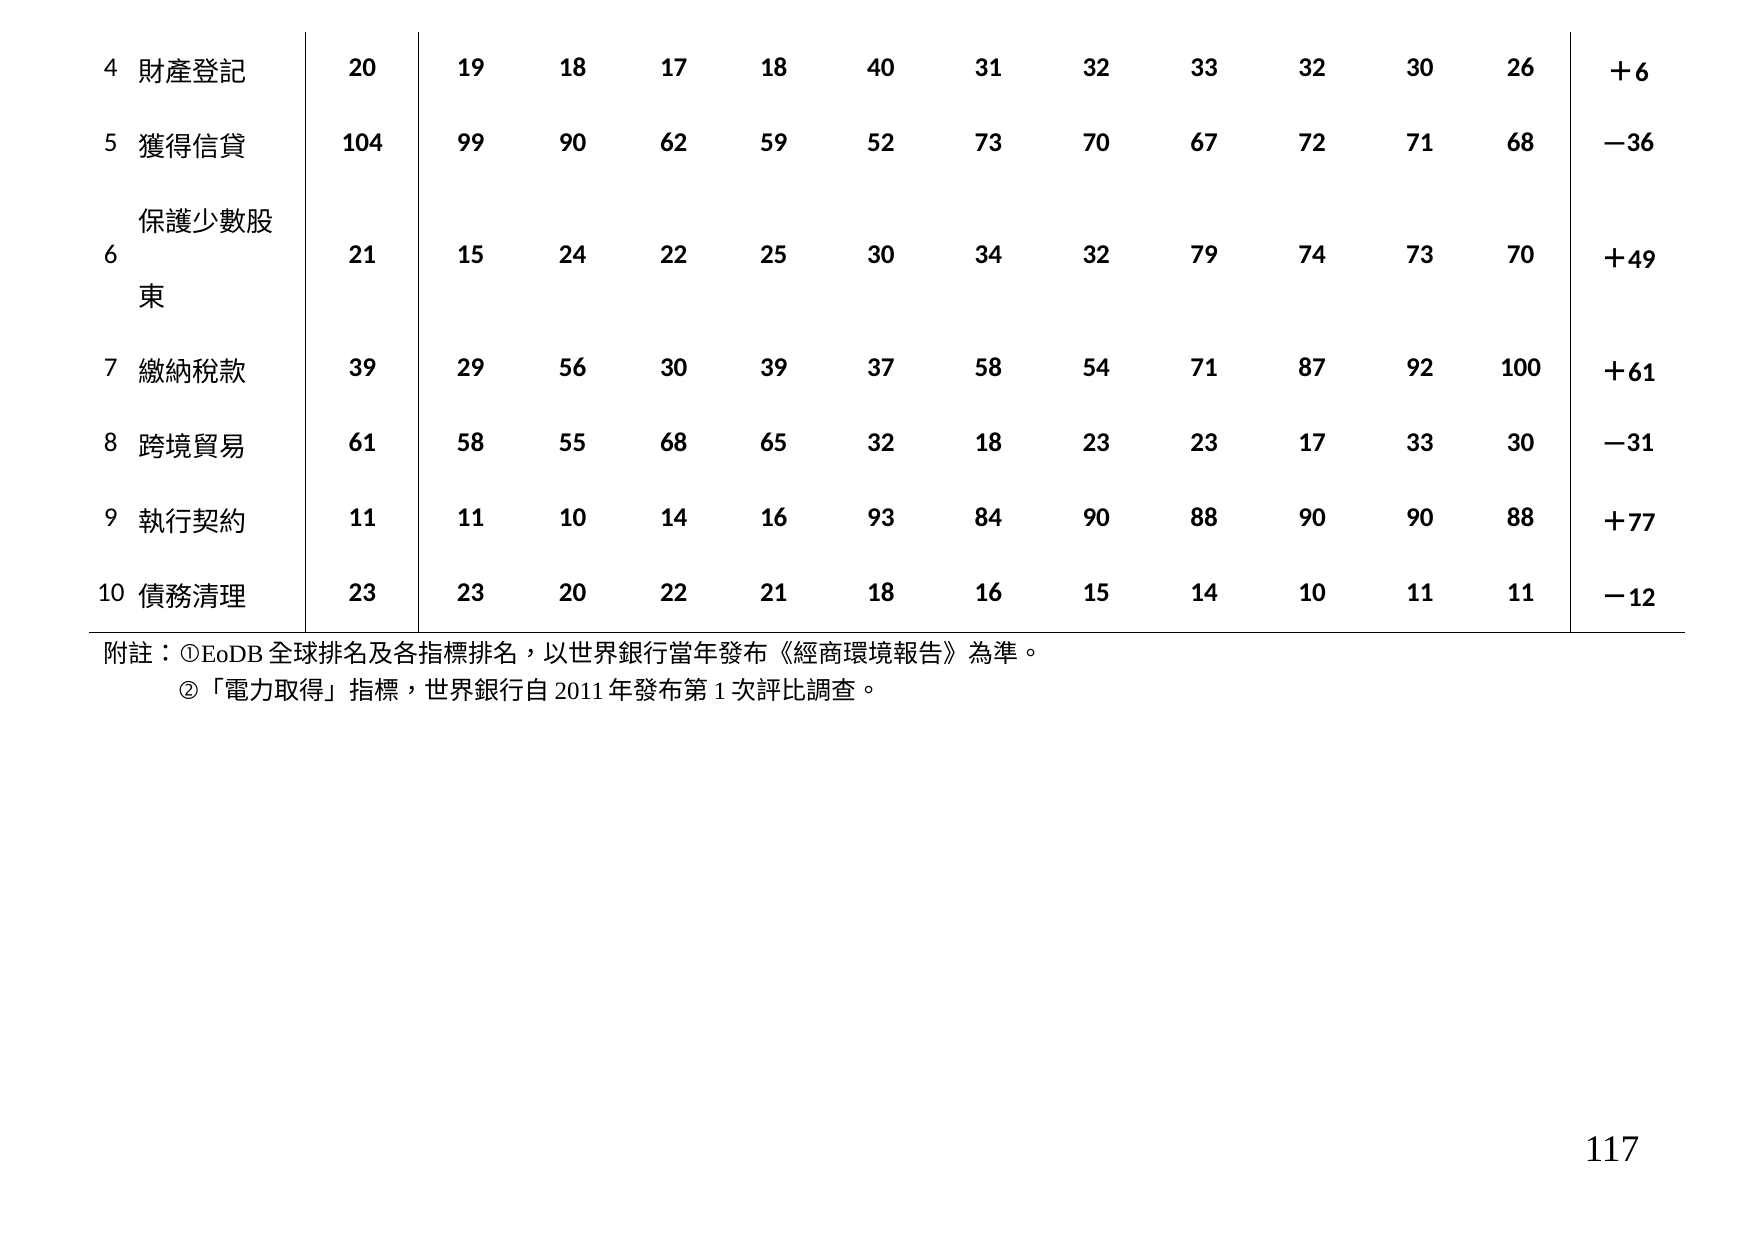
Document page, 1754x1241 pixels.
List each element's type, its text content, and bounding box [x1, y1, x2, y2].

table_cell 保護少數股東 [132, 182, 305, 332]
table_cell 90 [1369, 482, 1470, 557]
table_cell 18 [823, 557, 938, 632]
table_cell 74 [1254, 182, 1369, 332]
table_cell 31 [938, 32, 1038, 107]
table_cell 67 [1154, 107, 1254, 182]
table_cell 59 [724, 107, 823, 182]
table_cell 21 [306, 182, 418, 332]
table_cell 獲得信貸 [132, 107, 305, 182]
table_cell 79 [1154, 182, 1254, 332]
table_cell 債務清理 [132, 557, 305, 632]
table_cell 73 [1369, 182, 1470, 332]
table_cell 23 [306, 557, 418, 632]
table_cell 29 [419, 332, 522, 407]
table_cell 32 [1039, 182, 1153, 332]
table_cell —31 [1571, 407, 1685, 482]
table_cell 65 [724, 407, 823, 482]
table_cell 90 [1254, 482, 1369, 557]
table_cell 26 [1470, 32, 1570, 107]
table_cell ＋61 [1571, 332, 1685, 407]
table_cell 19 [419, 32, 522, 107]
table_cell ＋77 [1571, 482, 1685, 557]
table_cell 20 [522, 557, 623, 632]
table_cell 34 [938, 182, 1038, 332]
table_cell 84 [938, 482, 1038, 557]
table_cell 30 [823, 182, 938, 332]
table_cell 30 [623, 332, 724, 407]
table_cell 56 [522, 332, 623, 407]
table_cell 18 [938, 407, 1038, 482]
table_cell 68 [623, 407, 724, 482]
table_cell 跨境貿易 [132, 407, 305, 482]
table_cell ＋49 [1571, 182, 1685, 332]
table_cell ＋6 [1571, 32, 1685, 107]
table_cell 58 [938, 332, 1038, 407]
text 「電力取得」指標，世界銀行自2011年發布第1次評比調查。 [177, 670, 1639, 708]
table_cell 11 [419, 482, 522, 557]
table_cell 55 [522, 407, 623, 482]
table_cell 62 [623, 107, 724, 182]
table_cell 5 [89, 107, 132, 182]
table_cell 33 [1154, 32, 1254, 107]
table_cell 10 [522, 482, 623, 557]
table_cell 40 [823, 32, 938, 107]
table_cell 88 [1470, 482, 1570, 557]
table_cell 11 [306, 482, 418, 557]
table_cell 87 [1254, 332, 1369, 407]
table_cell 33 [1369, 407, 1470, 482]
table_cell 54 [1039, 332, 1153, 407]
table_cell 16 [938, 557, 1038, 632]
table_cell 72 [1254, 107, 1369, 182]
table_cell 21 [724, 557, 823, 632]
table_cell 32 [1039, 32, 1153, 107]
table_cell 32 [823, 407, 938, 482]
table_cell 39 [306, 332, 418, 407]
table_cell 17 [623, 32, 724, 107]
table_cell 8 [89, 407, 132, 482]
table_cell 繳納稅款 [132, 332, 305, 407]
table_cell 22 [623, 182, 724, 332]
table_cell 70 [1470, 182, 1570, 332]
table_cell 10 [1254, 557, 1369, 632]
table_cell 88 [1154, 482, 1254, 557]
table_cell 9 [89, 482, 132, 557]
table_cell 93 [823, 482, 938, 557]
table_cell 14 [623, 482, 724, 557]
table_cell 15 [1039, 557, 1153, 632]
table_cell 37 [823, 332, 938, 407]
table_cell 90 [1039, 482, 1153, 557]
table_cell 14 [1154, 557, 1254, 632]
table_cell 92 [1369, 332, 1470, 407]
table_cell 23 [1154, 407, 1254, 482]
table_cell 6 [89, 182, 132, 332]
table_cell 61 [306, 407, 418, 482]
table_cell 52 [823, 107, 938, 182]
table_cell 17 [1254, 407, 1369, 482]
table_cell 30 [1470, 407, 1570, 482]
table_cell 11 [1369, 557, 1470, 632]
table_cell 18 [522, 32, 623, 107]
table_cell 32 [1254, 32, 1369, 107]
table_cell 23 [1039, 407, 1153, 482]
table_cell 4 [89, 32, 132, 107]
table_cell 73 [938, 107, 1038, 182]
table_cell 30 [1369, 32, 1470, 107]
table_cell 100 [1470, 332, 1570, 407]
table_cell 10 [89, 557, 132, 632]
table_cell 財產登記 [132, 32, 305, 107]
table_cell 22 [623, 557, 724, 632]
table_cell 7 [89, 332, 132, 407]
table_cell 16 [724, 482, 823, 557]
table_cell 25 [724, 182, 823, 332]
table_cell 15 [419, 182, 522, 332]
table_cell 39 [724, 332, 823, 407]
table_cell 18 [724, 32, 823, 107]
table_cell 99 [419, 107, 522, 182]
table_cell 23 [419, 557, 522, 632]
table_cell 71 [1154, 332, 1254, 407]
table_cell 104 [306, 107, 418, 182]
table_cell 24 [522, 182, 623, 332]
table_cell —36 [1571, 107, 1685, 182]
table_cell 58 [419, 407, 522, 482]
text 附註：EoDB全球排名及各指標排名，以世界銀行當年發布《經商環境報告》為準。 [103, 633, 1639, 670]
table_cell 70 [1039, 107, 1153, 182]
table_cell 90 [522, 107, 623, 182]
table_cell －12 [1571, 557, 1685, 632]
table_cell 71 [1369, 107, 1470, 182]
table_cell 20 [306, 32, 418, 107]
table_cell 執行契約 [132, 482, 305, 557]
table_cell 11 [1470, 557, 1570, 632]
table_cell 68 [1470, 107, 1570, 182]
